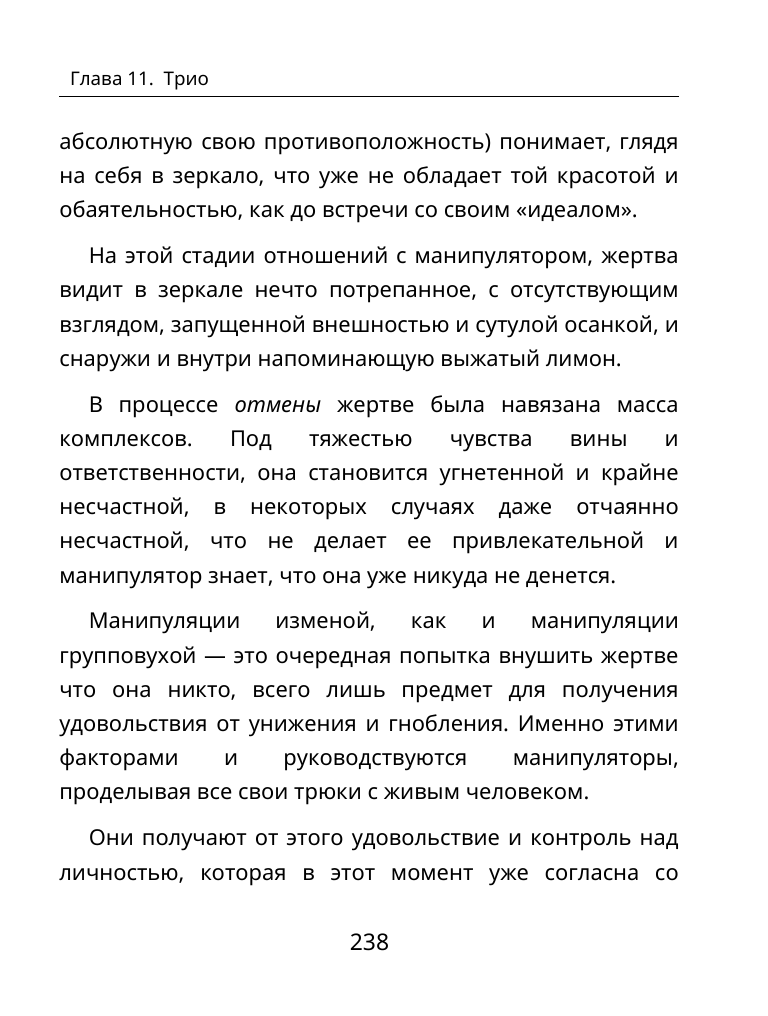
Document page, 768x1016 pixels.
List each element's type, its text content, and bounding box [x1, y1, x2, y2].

text Манипуляции изменой, как и манипуляции групповухой — это очередная попытка внушить жертве что она никто, всего лишь предмет для получения удовольствия от унижения и гнобления. Именно этими факторами и руководствуются манипуляторы, проделывая все свои трюки с живым человеком. [59, 606, 679, 806]
text Они получают от этого удовольствие и контроль над личностью, которая в этот момент уже согласна со [59, 822, 679, 886]
text В процессе отмены жертве была навязана масса комплексов. Под тяжестью чувства вины и ответственности, она становится угнетенной и крайне несчастной, в некоторых случаях даже отчаянно несчастной, что не делает ее привлекательной и манипулятор знает, что она уже никуда не денется. [59, 389, 679, 589]
text На этой стадии отношений с манипулятором, жертва видит в зеркале нечто потрепанное, с отсутствующим взглядом, запущенной внешностью и сутулой осанкой, и снаружи и внутри напоминающую выжатый лимон. [59, 240, 679, 373]
text абсолютную свою противоположность) понимает, глядя на себя в зеркало, что уже не обладает той красотой и обаятельностью, как до встречи со своим «идеалом». [59, 126, 679, 224]
